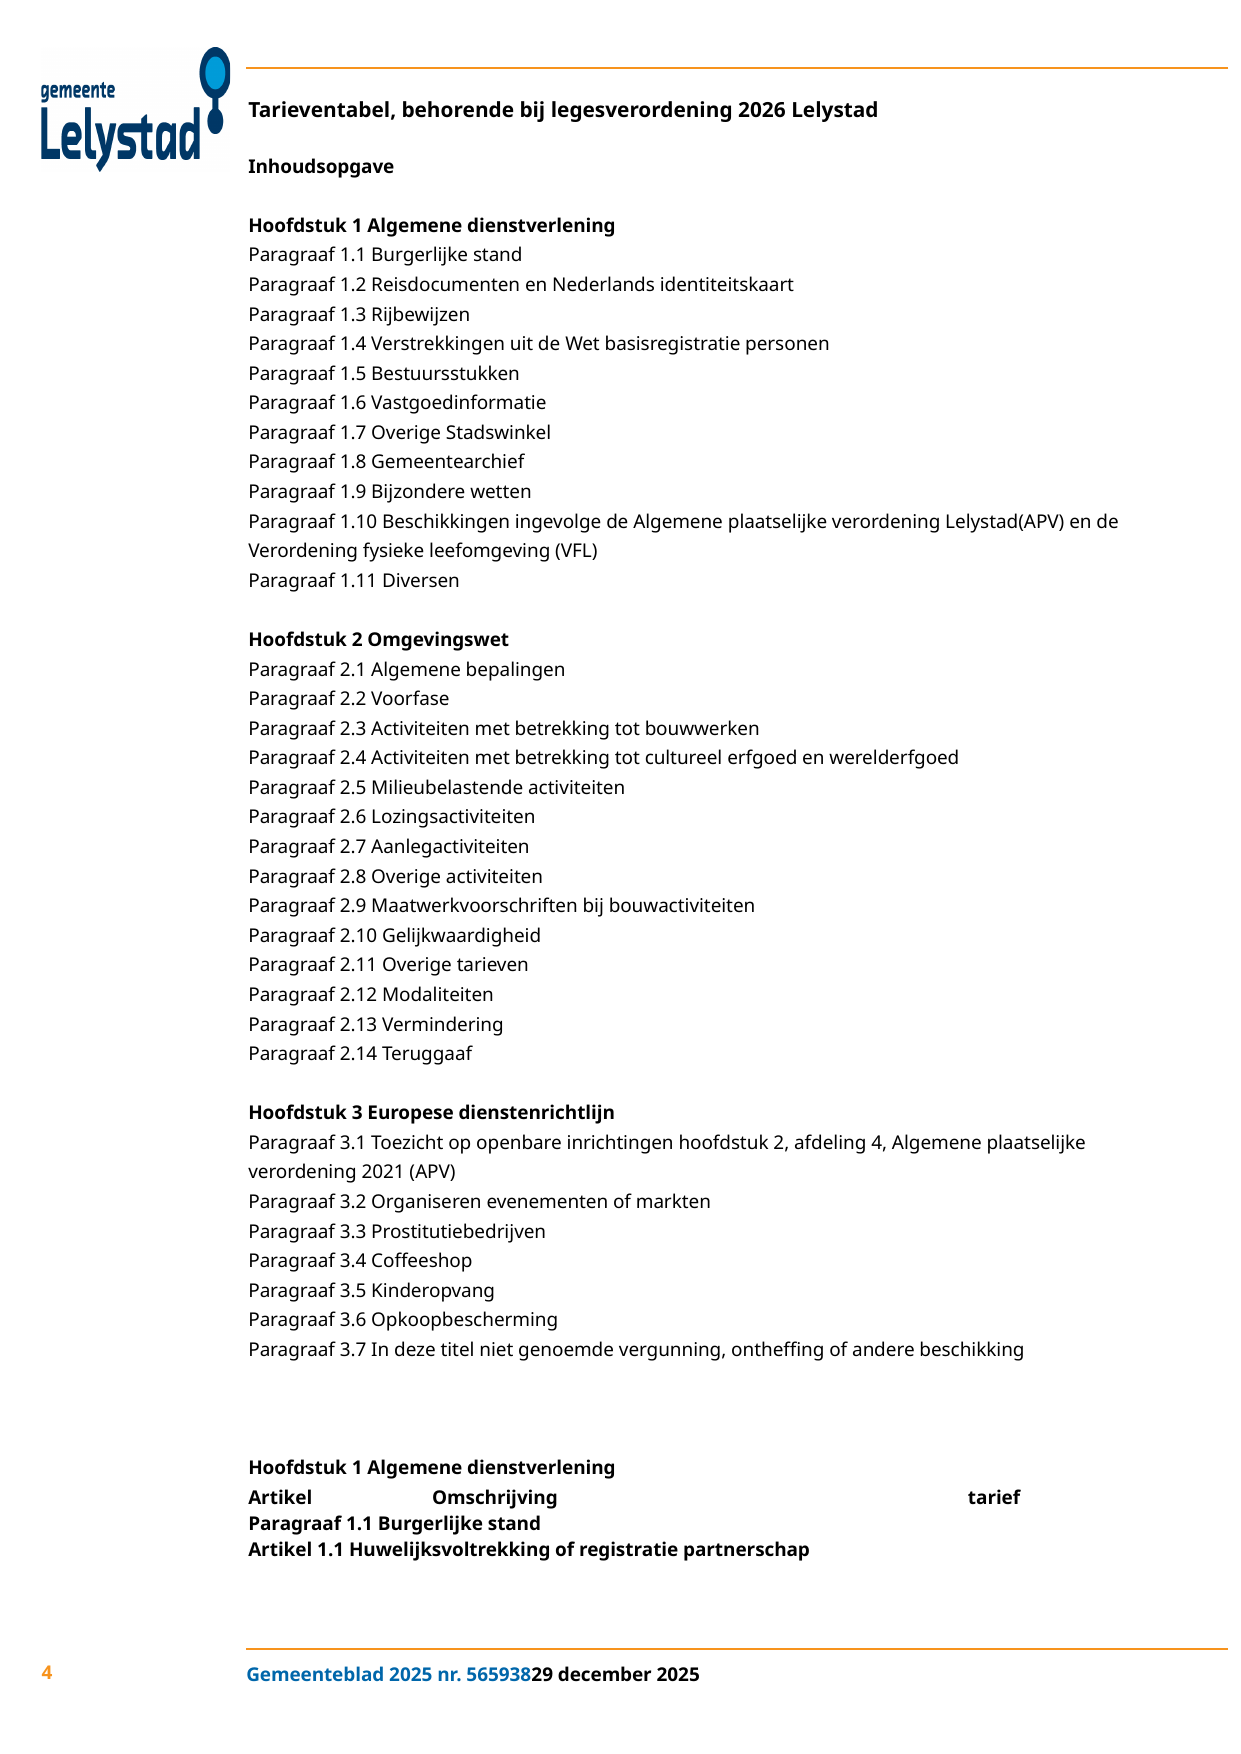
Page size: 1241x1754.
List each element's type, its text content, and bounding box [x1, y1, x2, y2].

text Paragraaf 2.8 Overige activiteiten [248, 863, 1152, 889]
text Paragraaf 2.10 Gelijkwaardigheid [248, 922, 1152, 948]
text Paragraaf 3.1 Toezicht op openbare inrichtingen hoofdstuk 2, afdeling 4, Algemene plaatselijke verordening 2021 (APV) [248, 1129, 1152, 1184]
text Paragraaf 2.11 Overige tarieven [248, 952, 1152, 977]
text Paragraaf 1.9 Bijzondere wetten [248, 478, 1152, 504]
text Paragraaf 1.5 Bestuursstukken [248, 360, 1152, 386]
picture [41, 47, 231, 172]
text Paragraaf 2.4 Activiteiten met betrekking tot cultureel erfgoed en werelderfgoed [248, 744, 1152, 770]
text Paragraaf 3.2 Organiseren evenementen of markten [248, 1188, 1152, 1214]
text Hoofdstuk 1 Algemene dienstverlening [248, 1454, 1152, 1480]
table_cell [968, 1561, 1152, 1587]
text Paragraaf 2.1 Algemene bepalingen [248, 656, 1152, 682]
text Tarieventabel, behorende bij legesverordening 2026 Lelystad [248, 95, 1152, 123]
text Paragraaf 3.5 Kinderopvang [248, 1277, 1152, 1303]
table_header tarief [968, 1484, 1152, 1510]
text Paragraaf 1.6 Vastgoedinformatie [248, 389, 1152, 415]
table_cell [248, 1561, 432, 1587]
text Paragraaf 1.10 Beschikkingen ingevolge de Algemene plaatselijke verordening Lelystad(APV) en de Verordening fysieke leefomgeving (VFL) [248, 508, 1152, 563]
text Paragraaf 1.7 Overige Stadswinkel [248, 419, 1152, 445]
text Paragraaf 2.13 Vermindering [248, 1011, 1152, 1037]
text Paragraaf 3.7 In deze titel niet genoemde vergunning, ontheffing of andere beschikking [248, 1336, 1152, 1362]
text Paragraaf 3.3 Prostitutiebedrijven [248, 1218, 1152, 1244]
table_cell Paragraaf 1.1 Burgerlijke stand [248, 1510, 1152, 1536]
text Paragraaf 1.1 Burgerlijke stand [248, 242, 1152, 267]
text Paragraaf 2.14 Teruggaaf [248, 1040, 1152, 1066]
text Paragraaf 2.6 Lozingsactiviteiten [248, 804, 1152, 829]
table_cell Artikel 1.1 Huwelijksvoltrekking of registratie partnerschap [248, 1536, 1152, 1561]
text Paragraaf 2.3 Activiteiten met betrekking tot bouwwerken [248, 715, 1152, 741]
text Paragraaf 3.4 Coffeeshop [248, 1247, 1152, 1273]
text Paragraaf 1.3 Rijbewijzen [248, 301, 1152, 327]
table_cell [432, 1561, 968, 1587]
text Paragraaf 2.7 Aanlegactiviteiten [248, 833, 1152, 859]
text Paragraaf 1.4 Verstrekkingen uit de Wet basisregistratie personen [248, 330, 1152, 356]
text Hoofdstuk 2 Omgevingswet [248, 626, 1152, 652]
table_header Artikel [248, 1484, 432, 1510]
text Paragraaf 1.8 Gemeentearchief [248, 449, 1152, 474]
text Paragraaf 2.9 Maatwerkvoorschriften bij bouwactiviteiten [248, 892, 1152, 918]
text Inhoudsopgave [248, 153, 1152, 179]
text Paragraaf 3.6 Opkoopbescherming [248, 1307, 1152, 1332]
text Paragraaf 2.2 Voorfase [248, 685, 1152, 711]
text Paragraaf 1.2 Reisdocumenten en Nederlands identiteitskaart [248, 271, 1152, 297]
text Hoofdstuk 1 Algemene dienstverlening [248, 212, 1152, 238]
text Paragraaf 2.12 Modaliteiten [248, 981, 1152, 1007]
text Paragraaf 1.11 Diversen [248, 567, 1152, 593]
table_header Omschrijving [432, 1484, 968, 1510]
text Paragraaf 2.5 Milieubelastende activiteiten [248, 774, 1152, 800]
text Hoofdstuk 3 Europese dienstenrichtlijn [248, 1099, 1152, 1125]
